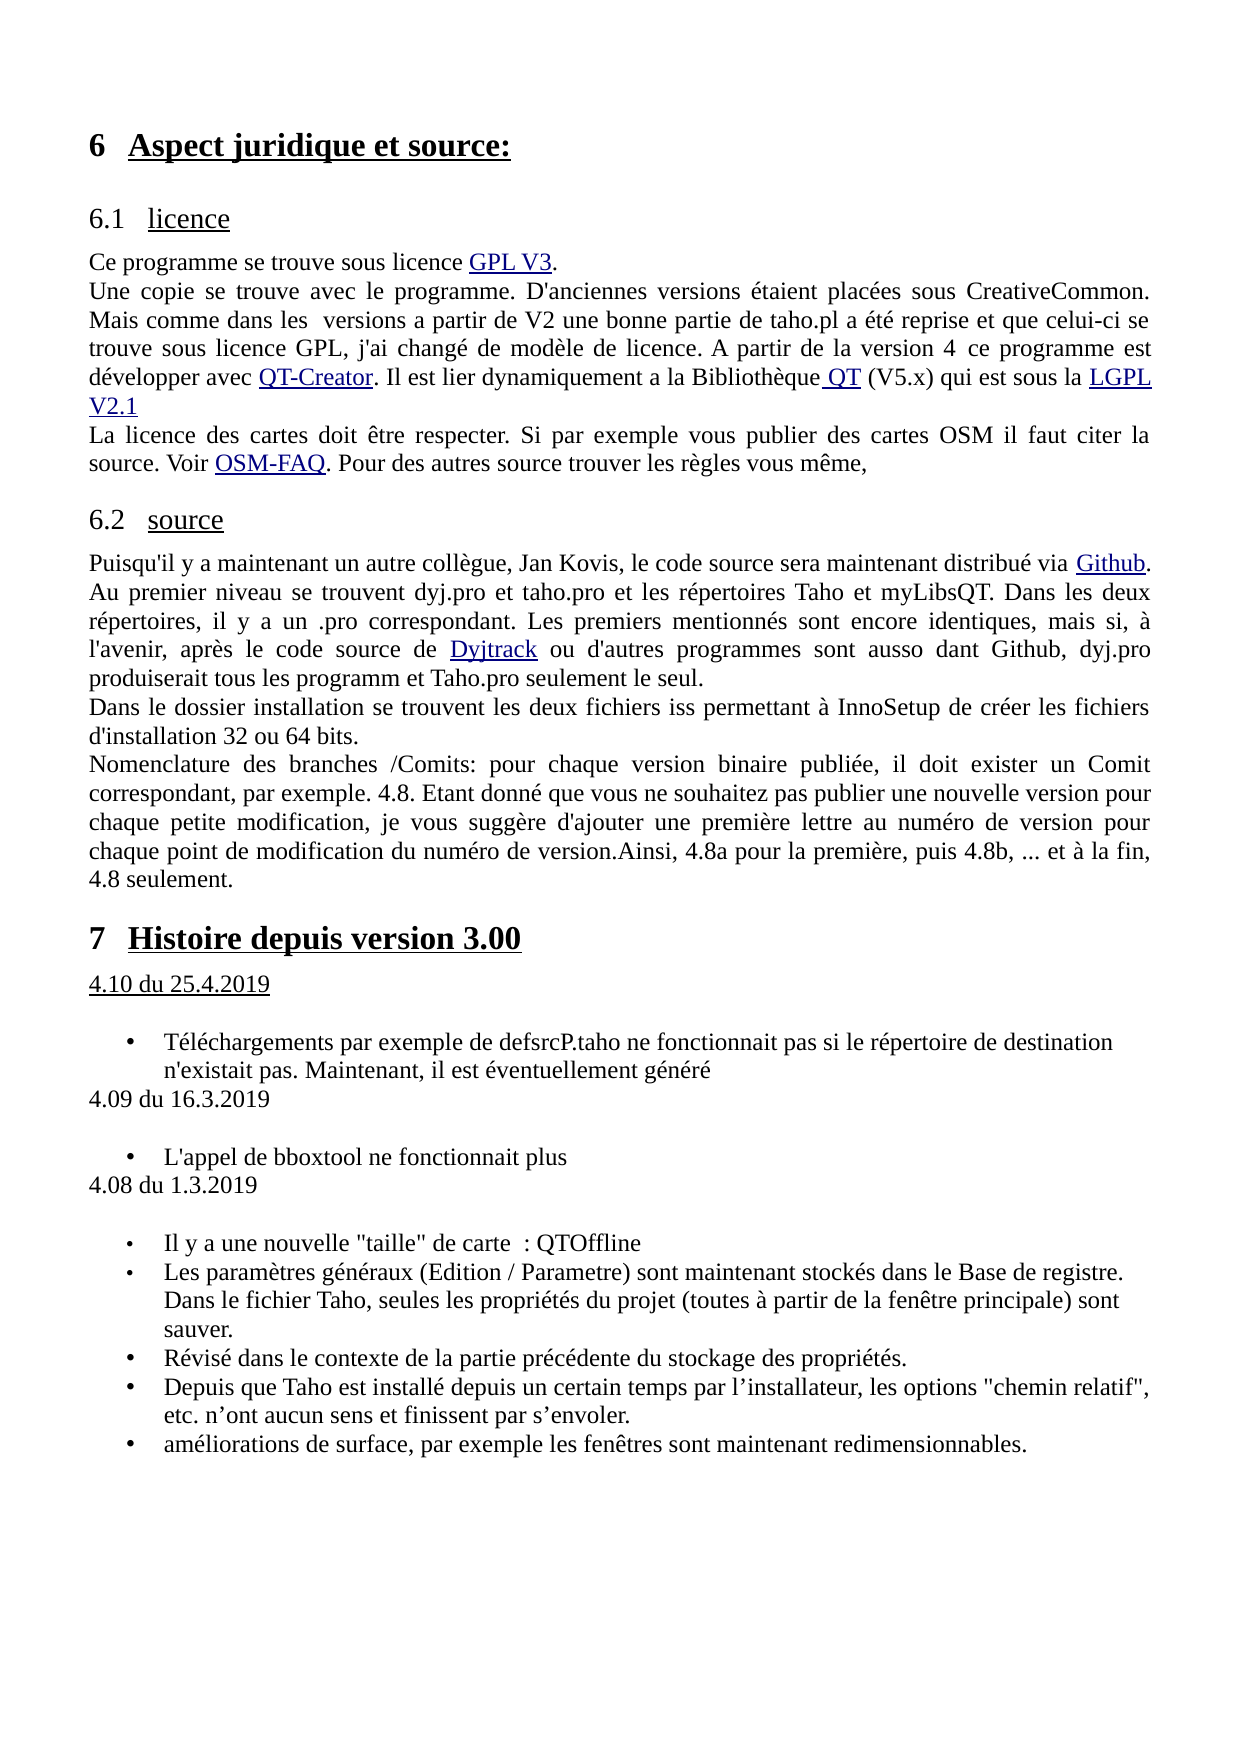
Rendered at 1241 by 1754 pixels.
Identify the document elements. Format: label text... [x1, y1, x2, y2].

text 4.09 du 16.3.2019 [88, 1084, 1152, 1113]
list Depuis que Taho est installé depuis un certain temps par l’installateur, les options "chemin relatif", etc. n’ont aucun sens et finissent par s’envoler. [126, 1372, 1152, 1429]
text La licence des cartes doit être respecter. Si par exemple vous publier des cartes OSM il faut citer la source. Voir OSM-FAQ. Pour des autres source trouver les règles vous même, [88, 420, 1152, 477]
list améliorations de surface, par exemple les fenêtres sont maintenant redimensionnables. [126, 1429, 1152, 1458]
text Dans le dossier installation se trouvent les deux fichiers iss permettant à InnoSetup de créer les fichiers d'installation 32 ou 64 bits. [88, 692, 1152, 749]
subtitle Aspect juridique et source: [88, 125, 1152, 164]
text 4.08 du 1.3.2019 [88, 1170, 1152, 1199]
list Téléchargements par exemple de defsrcP.taho ne fonctionnait pas si le répertoire de destination n'existait pas. Maintenant, il est éventuellement généré [126, 1027, 1152, 1084]
text Puisqu'il y a maintenant un autre collègue, Jan Kovis, le code source sera maintenant distribué via Github. Au premier niveau se trouvent dyj.pro et taho.pro et les répertoires Taho et myLibsQT. Dans les deux répertoires, il y a un .pro correspondant. Les premiers mentionnés sont encore identiques, mais si, à l'avenir, après le code source de Dyjtrack ou d'autres programmes sont ausso dant Github, dyj.pro produiserait tous les programm et Taho.pro seulement le seul. [88, 548, 1152, 692]
list Il y a une nouvelle "taille" de carte : QTOffline [126, 1228, 1152, 1257]
list Révisé dans le contexte de la partie précédente du stockage des propriétés. [126, 1343, 1152, 1372]
text Nomenclature des branches /Comits: pour chaque version binaire publiée, il doit exister un Comit correspondant, par exemple. 4.8. Etant donné que vous ne souhaitez pas publier une nouvelle version pour chaque petite modification, je vous suggère d'ajouter une première lettre au numéro de version pour chaque point de modification du numéro de version.Ainsi, 4.8a pour la première, puis 4.8b, ... et à la fin, 4.8 seulement. [88, 749, 1152, 893]
subtitle source [88, 502, 1152, 536]
subtitle licence [88, 201, 1152, 235]
text Une copie se trouve avec le programme. D'anciennes versions étaient placées sous CreativeCommon. Mais comme dans les versions a partir de V2 une bonne partie de taho.pl a été reprise et que celui-ci se trouve sous licence GPL, j'ai changé de modèle de licence. A partir de la version 4 ce programme est développer avec QT-Creator. Il est lier dynamiquement a la Bibliothèque QT (V5.x) qui est sous la LGPL V2.1 [88, 276, 1152, 420]
text Ce programme se trouve sous licence GPL V3. [88, 247, 1152, 276]
text 4.10 du 25.4.2019 [88, 969, 1152, 998]
list L'appel de bboxtool ne fonctionnait plus [126, 1142, 1152, 1170]
subtitle Histoire depuis version 3.00 [88, 918, 1152, 957]
list Les paramètres généraux (Edition / Parametre) sont maintenant stockés dans le Base de registre. Dans le fichier Taho, seules les propriétés du projet (toutes à partir de la fenêtre principale) sont sauver. [126, 1257, 1152, 1343]
